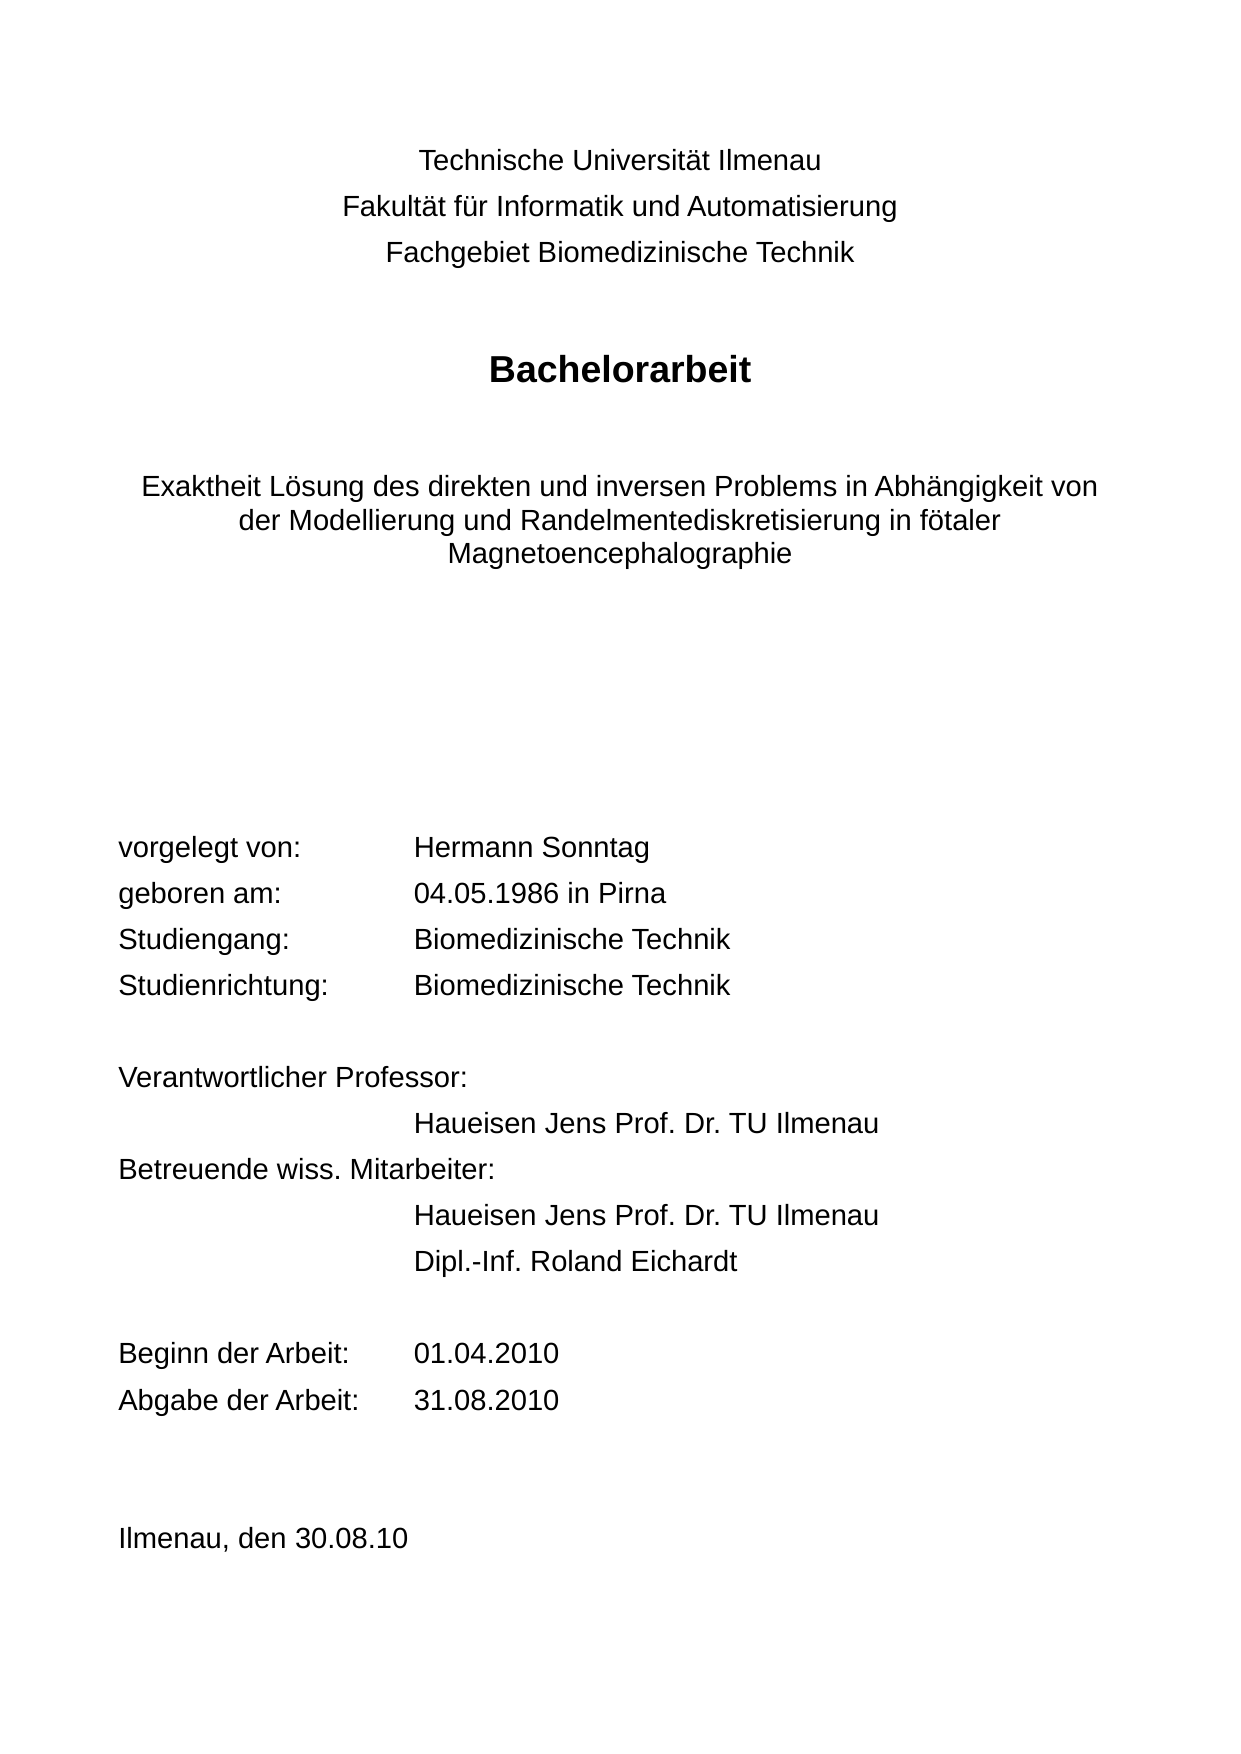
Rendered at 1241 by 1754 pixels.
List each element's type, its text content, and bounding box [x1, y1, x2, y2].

text Dipl.-Inf. Roland Eichardt [118, 1244, 1122, 1278]
text Studienrichtung: Biomedizinische Technik [118, 968, 1122, 1002]
text geboren am: 04.05.1986 in Pirna [118, 876, 1122, 909]
text Studiengang: Biomedizinische Technik [118, 922, 1122, 956]
text Haueisen Jens Prof. Dr. TU Ilmenau [118, 1198, 1122, 1232]
text vorgelegt von: Hermann Sonntag [118, 830, 1122, 863]
text Abgabe der Arbeit: 31.08.2010 [118, 1382, 1122, 1416]
subtitle Technische Universität Ilmenau [118, 143, 1122, 177]
text Beginn der Arbeit: 01.04.2010 [118, 1336, 1122, 1370]
text Betreuende wiss. Mitarbeiter: [118, 1152, 1122, 1186]
text Verantwortlicher Professor: [118, 1060, 1122, 1094]
text Ilmenau, den 30.08.10 [118, 1521, 1122, 1554]
text Fachgebiet Biomedizinische Technik [118, 235, 1122, 269]
text Haueisen Jens Prof. Dr. TU Ilmenau [118, 1106, 1122, 1140]
subtitle Exaktheit Lösung des direkten und inversen Problems in Abhängigkeit von der Modellierung und Randelmentediskretisierung in fötaler Magnetoencephalographie [118, 469, 1122, 570]
subtitle Bachelorarbeit [118, 347, 1122, 391]
text Fakultät für Informatik und Automatisierung [118, 189, 1122, 223]
